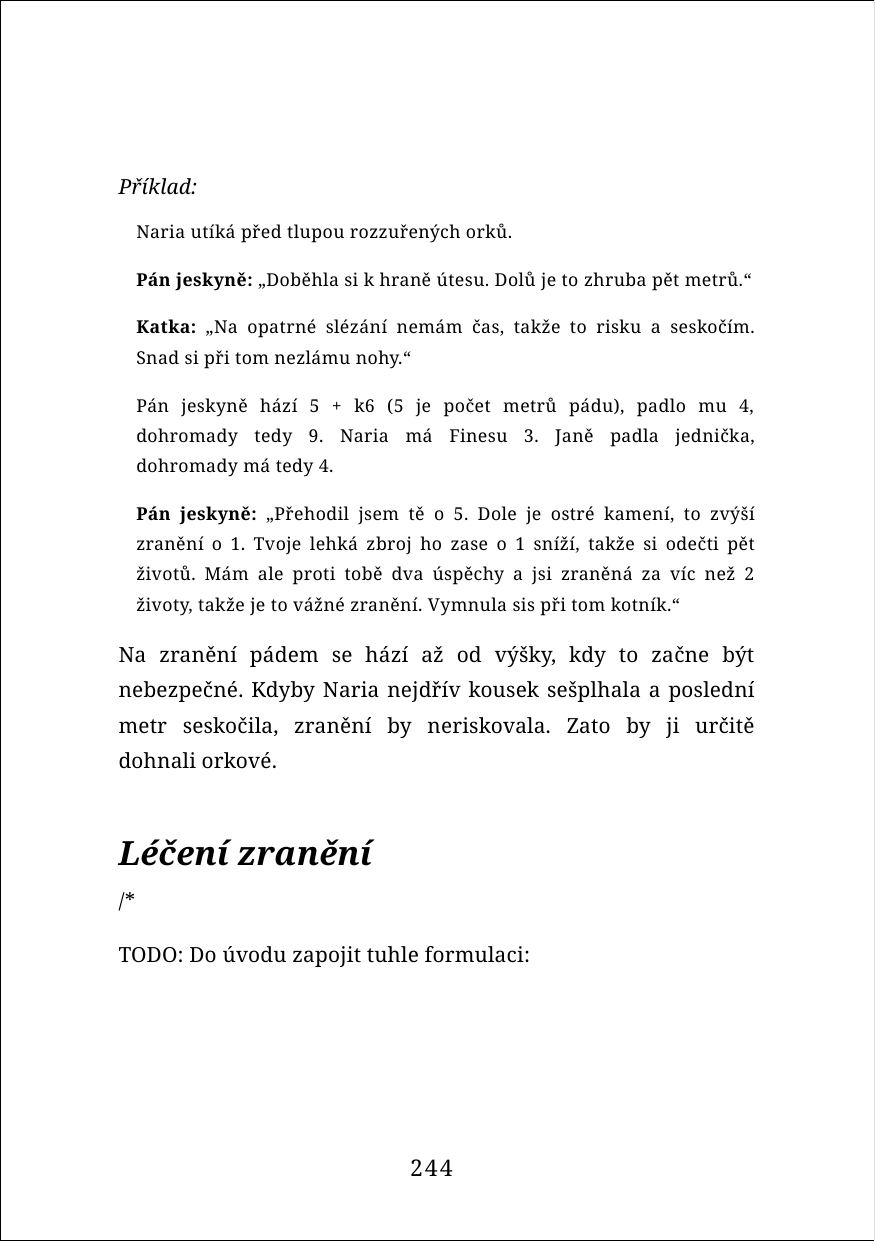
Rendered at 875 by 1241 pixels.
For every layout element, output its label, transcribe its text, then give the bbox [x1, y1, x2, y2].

text TODO: Do úvodu zapojit tuhle formulaci: [118, 940, 756, 968]
text /* [118, 886, 756, 915]
subtitle Léčení zranění [118, 829, 756, 875]
text Pán jeskyně: „Doběhla si k hraně útesu. Dolů je to zhruba pět metrů.“ [136, 267, 756, 291]
text Příklad: [118, 172, 756, 200]
text Na zranění pádem se hází až od výšky, kdy to začne být nebezpečné. Kdyby Naria nejdřív kousek sešplhala a poslední metr seskočila, zranění by neriskovala. Zato by ji určitě dohnali orkové. [118, 640, 756, 775]
text Katka: „Na opatrné slézání nemám čas, takže to risku a seskočím. Snad si při tom nezlámu nohy.“ [136, 315, 756, 369]
text Naria utíká před tlupou rozzuřených orků. [136, 219, 756, 243]
text Pán jeskyně hází 5 + k6 (5 je počet metrů pádu), padlo mu 4, dohromady tedy 9. Naria má Finesu 3. Janě padla jednička, dohromady má tedy 4. [136, 393, 756, 478]
text Pán jeskyně: „Přehodil jsem tě o 5. Dole je ostré kamení, to zvýší zranění o 1. Tvoje lehká zbroj ho zase o 1 sníží, takže si odečti pět životů. Mám ale proti tobě dva úspěchy a jsi zraněná za víc než 2 životy, takže je to vážné zranění. Vymnula sis při tom kotník.“ [136, 501, 756, 616]
